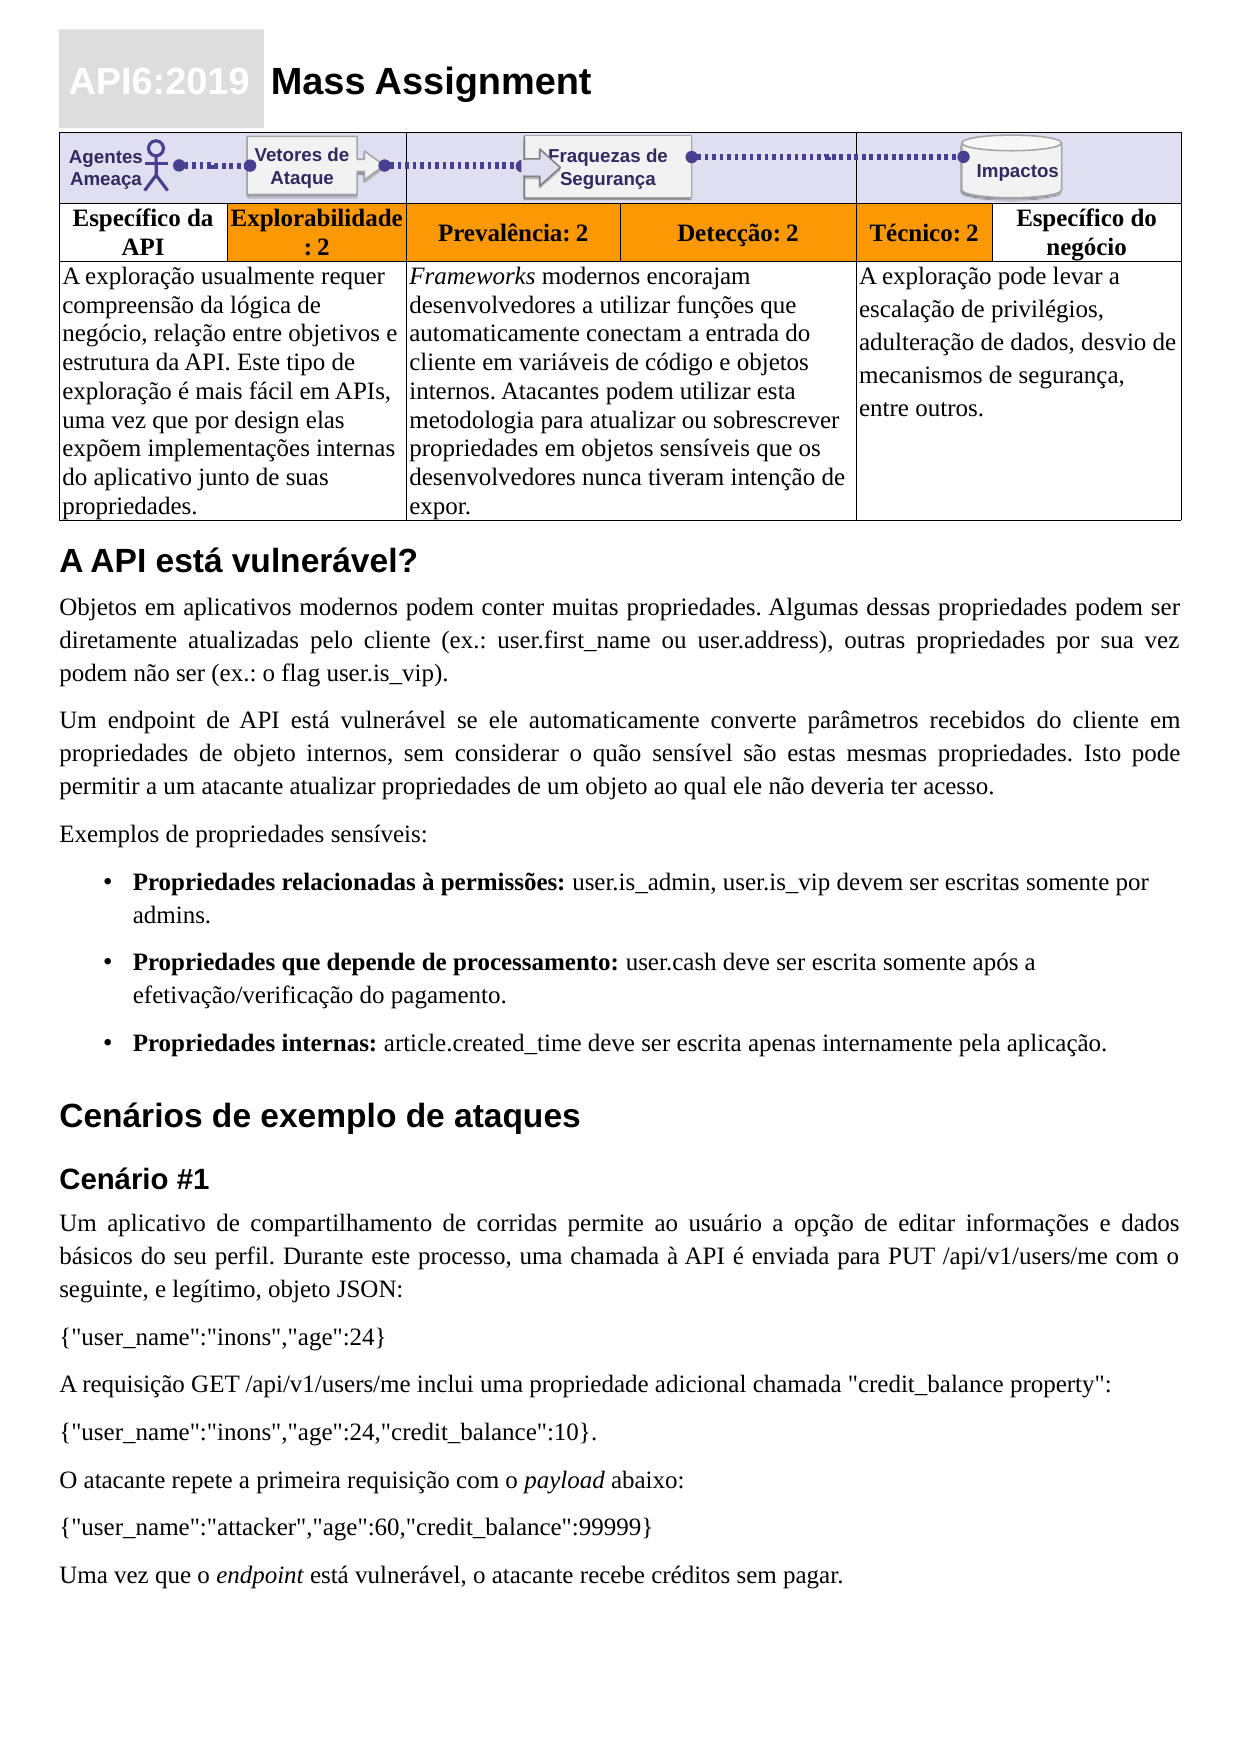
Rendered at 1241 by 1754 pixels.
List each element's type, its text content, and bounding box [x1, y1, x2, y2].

subtitle Cenário #1 [59, 1162, 1181, 1196]
text Objetos em aplicativos modernos podem conter muitas propriedades. Algumas dessas propriedades podem ser diretamente atualizadas pelo cliente (ex.: user.first_name ou user.address), outras propriedades por sua vez podem não ser (ex.: o flag user.is_vip). [59, 592, 1181, 687]
table_cell A exploração pode levar a escalação de privilégios, adulteração de dados, desvio de mecanismos de segurança, entre outros. [857, 262, 1181, 520]
table_header [992, 133, 1181, 203]
table_header [407, 133, 620, 203]
text Exemplos de propriedades sensíveis: [59, 819, 1181, 848]
list Propriedades internas: article.created_time deve ser escrita apenas internamente pela aplicação. [103, 1028, 1181, 1057]
table_cell Frameworks modernos encorajam desenvolvedores a utilizar funções que automaticamente conectam a entrada do cliente em variáveis de código e objetos internos. Atacantes podem utilizar esta metodologia para atualizar ou sobrescrever propriedades em objetos sensíveis que os desenvolvedores nunca tiveram intenção de expor. [407, 262, 856, 520]
table_cell Prevalência: 2 [407, 204, 620, 261]
table_cell Detecção: 2 [621, 204, 856, 261]
text {"user_name":"inons","age":24} [59, 1322, 1181, 1351]
table_cell A exploração usualmente requer compreensão da lógica de negócio, relação entre objetivos e estrutura da API. Este tipo de exploração é mais fácil em APIs, uma vez que por design elas expõem implementações internas do aplicativo junto de suas propriedades. [60, 262, 406, 520]
table_header [60, 133, 227, 203]
table_header [227, 133, 406, 203]
text {"user_name":"attacker","age":60,"credit_balance":99999} [59, 1512, 1181, 1541]
text Um endpoint de API está vulnerável se ele automaticamente converte parâmetros recebidos do cliente em propriedades de objeto internos, sem considerar o quão sensível são estas mesmas propriedades. Isto pode permitir a um atacante atualizar propriedades de um objeto ao qual ele não deveria ter acesso. [59, 705, 1181, 800]
table_cell Específico da API [60, 204, 227, 261]
table_header [857, 133, 992, 203]
table_header [620, 133, 856, 203]
text Uma vez que o endpoint está vulnerável, o atacante recebe créditos sem pagar. [59, 1560, 1181, 1589]
table_cell Explorabilidade: 2 [228, 204, 406, 261]
subtitle Cenários de exemplo de ataques [59, 1096, 1181, 1135]
list Propriedades que depende de processamento: user.cash deve ser escrita somente após a efetivação/verificação do pagamento. [103, 947, 1181, 1009]
text Um aplicativo de compartilhamento de corridas permite ao usuário a opção de editar informações e dados básicos do seu perfil. Durante este processo, uma chamada à API é enviada para PUT /api/v1/users/me com o seguinte, e legítimo, objeto JSON: [59, 1208, 1181, 1303]
text O atacante repete a primeira requisição com o payload abaixo: [59, 1465, 1181, 1493]
text {"user_name":"inons","age":24,"credit_balance":10}. [59, 1417, 1181, 1446]
table_cell Específico do negócio [993, 204, 1181, 261]
table_cell Técnico: 2 [857, 204, 992, 261]
list Propriedades relacionadas à permissões: user.is_admin, user.is_vip devem ser escritas somente por admins. [103, 867, 1181, 928]
subtitle A API está vulnerável? [59, 541, 1181, 579]
text A requisição GET /api/v1/users/me inclui uma propriedade adicional chamada "credit_balance property": [59, 1369, 1181, 1398]
